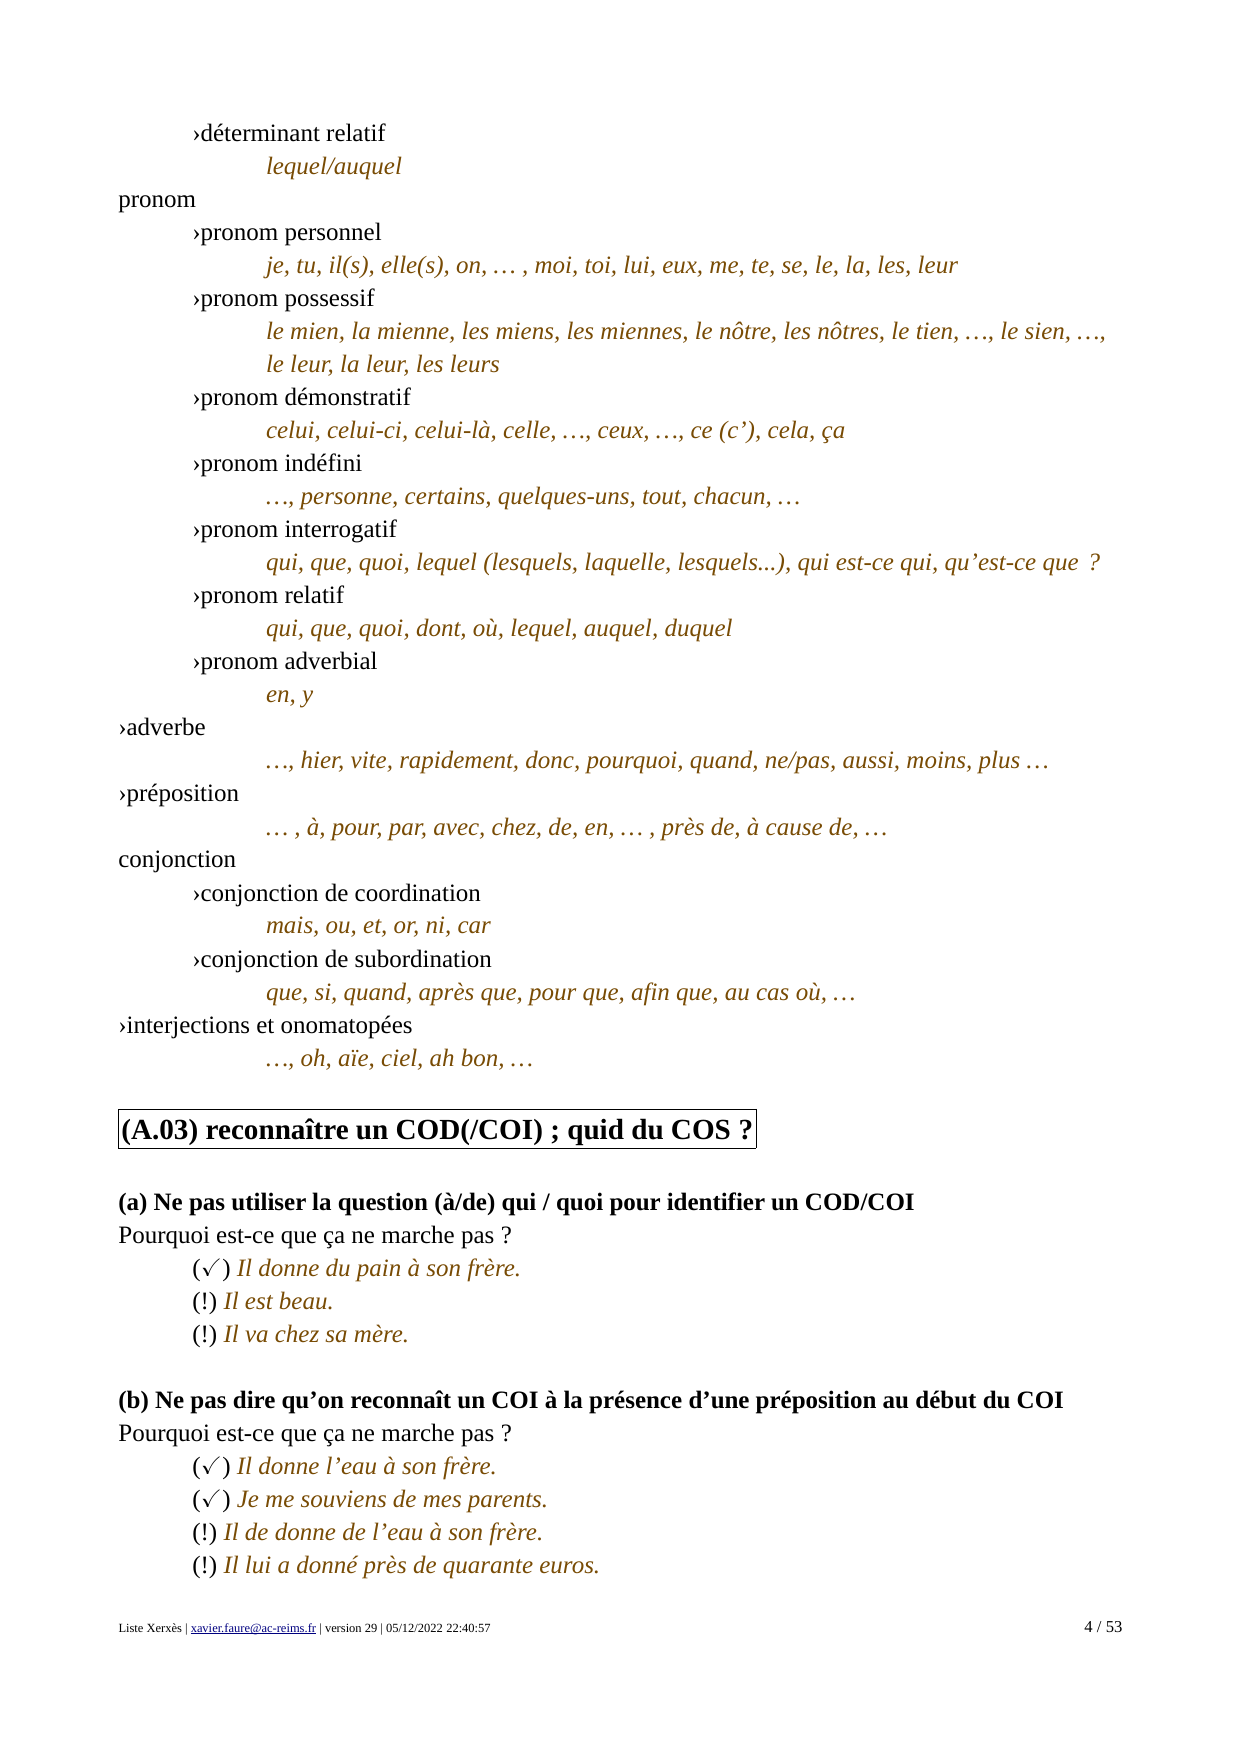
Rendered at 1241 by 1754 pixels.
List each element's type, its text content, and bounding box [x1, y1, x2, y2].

text (!) Il va chez sa mère. [118, 1319, 1122, 1348]
text le leur, la leur, les leurs [118, 349, 1122, 378]
text (✓) Je me souviens de mes parents. [118, 1484, 1122, 1513]
text (a) Ne pas utiliser la question (à/de) qui / quoi pour identifier un COD/COI [118, 1187, 1122, 1216]
text (✓) Il donne du pain à son frère. [118, 1253, 1122, 1282]
text ›préposition [118, 778, 1122, 807]
text lequel/auquel [118, 151, 1122, 180]
text je, tu, il(s), elle(s), on, … , moi, toi, lui, eux, me, te, se, le, la, les, leur [118, 250, 1122, 279]
text ›pronom interrogatif [118, 514, 1122, 543]
text (b) Ne pas dire qu’on reconnaît un COI à la présence d’une préposition au début du COI [118, 1385, 1122, 1414]
text Pourquoi est-ce que ça ne marche pas ? [118, 1220, 1122, 1249]
text (✓) Il donne l’eau à son frère. [118, 1451, 1122, 1480]
text …, hier, vite, rapidement, donc, pourquoi, quand, ne/pas, aussi, moins, plus … [118, 746, 1122, 774]
text qui, que, quoi, dont, où, lequel, auquel, duquel [118, 613, 1122, 642]
text (!) Il lui a donné près de quarante euros. [118, 1551, 1122, 1579]
text ›pronom personnel [118, 217, 1122, 246]
text ›pronom possessif [118, 283, 1122, 312]
text (A.03) reconnaître un COD(/COI) ; quid du COS ? [119, 1110, 756, 1148]
text qui, que, quoi, lequel (lesquels, laquelle, lesquels...), qui est-ce qui, qu’est-ce que ? [118, 547, 1122, 576]
text (!) Il de donne de l’eau à son frère. [118, 1517, 1122, 1546]
text ›pronom indéfini [118, 448, 1122, 477]
text pronom [118, 184, 1122, 213]
text [757, 1109, 1122, 1148]
text ›pronom démonstratif [118, 382, 1122, 411]
text …, oh, aïe, ciel, ah bon, … [118, 1043, 1122, 1071]
text ›adverbe [118, 712, 1122, 741]
text conjonction [118, 844, 1122, 873]
text ›pronom relatif [118, 580, 1122, 609]
text …, personne, certains, quelques-uns, tout, chacun, … [118, 481, 1122, 510]
text … , à, pour, par, avec, chez, de, en, … , près de, à cause de, … [118, 812, 1122, 840]
text mais, ou, et, or, ni, car [118, 911, 1122, 939]
text ›interjections et onomatopées [118, 1010, 1122, 1038]
text ›conjonction de subordination [118, 944, 1122, 972]
text (!) Il est beau. [118, 1286, 1122, 1315]
text Pourquoi est-ce que ça ne marche pas ? [118, 1418, 1122, 1447]
text que, si, quand, après que, pour que, afin que, au cas où, … [118, 977, 1122, 1005]
text le mien, la mienne, les miens, les miennes, le nôtre, les nôtres, le tien, …, le sien, …, [118, 316, 1122, 345]
text ›déterminant relatif [118, 118, 1122, 147]
text celui, celui-ci, celui-là, celle, …, ceux, …, ce (c’), cela, ça [118, 415, 1122, 444]
text en, y [118, 679, 1122, 708]
text ›conjonction de coordination [118, 878, 1122, 906]
text ›pronom adverbial [118, 646, 1122, 675]
